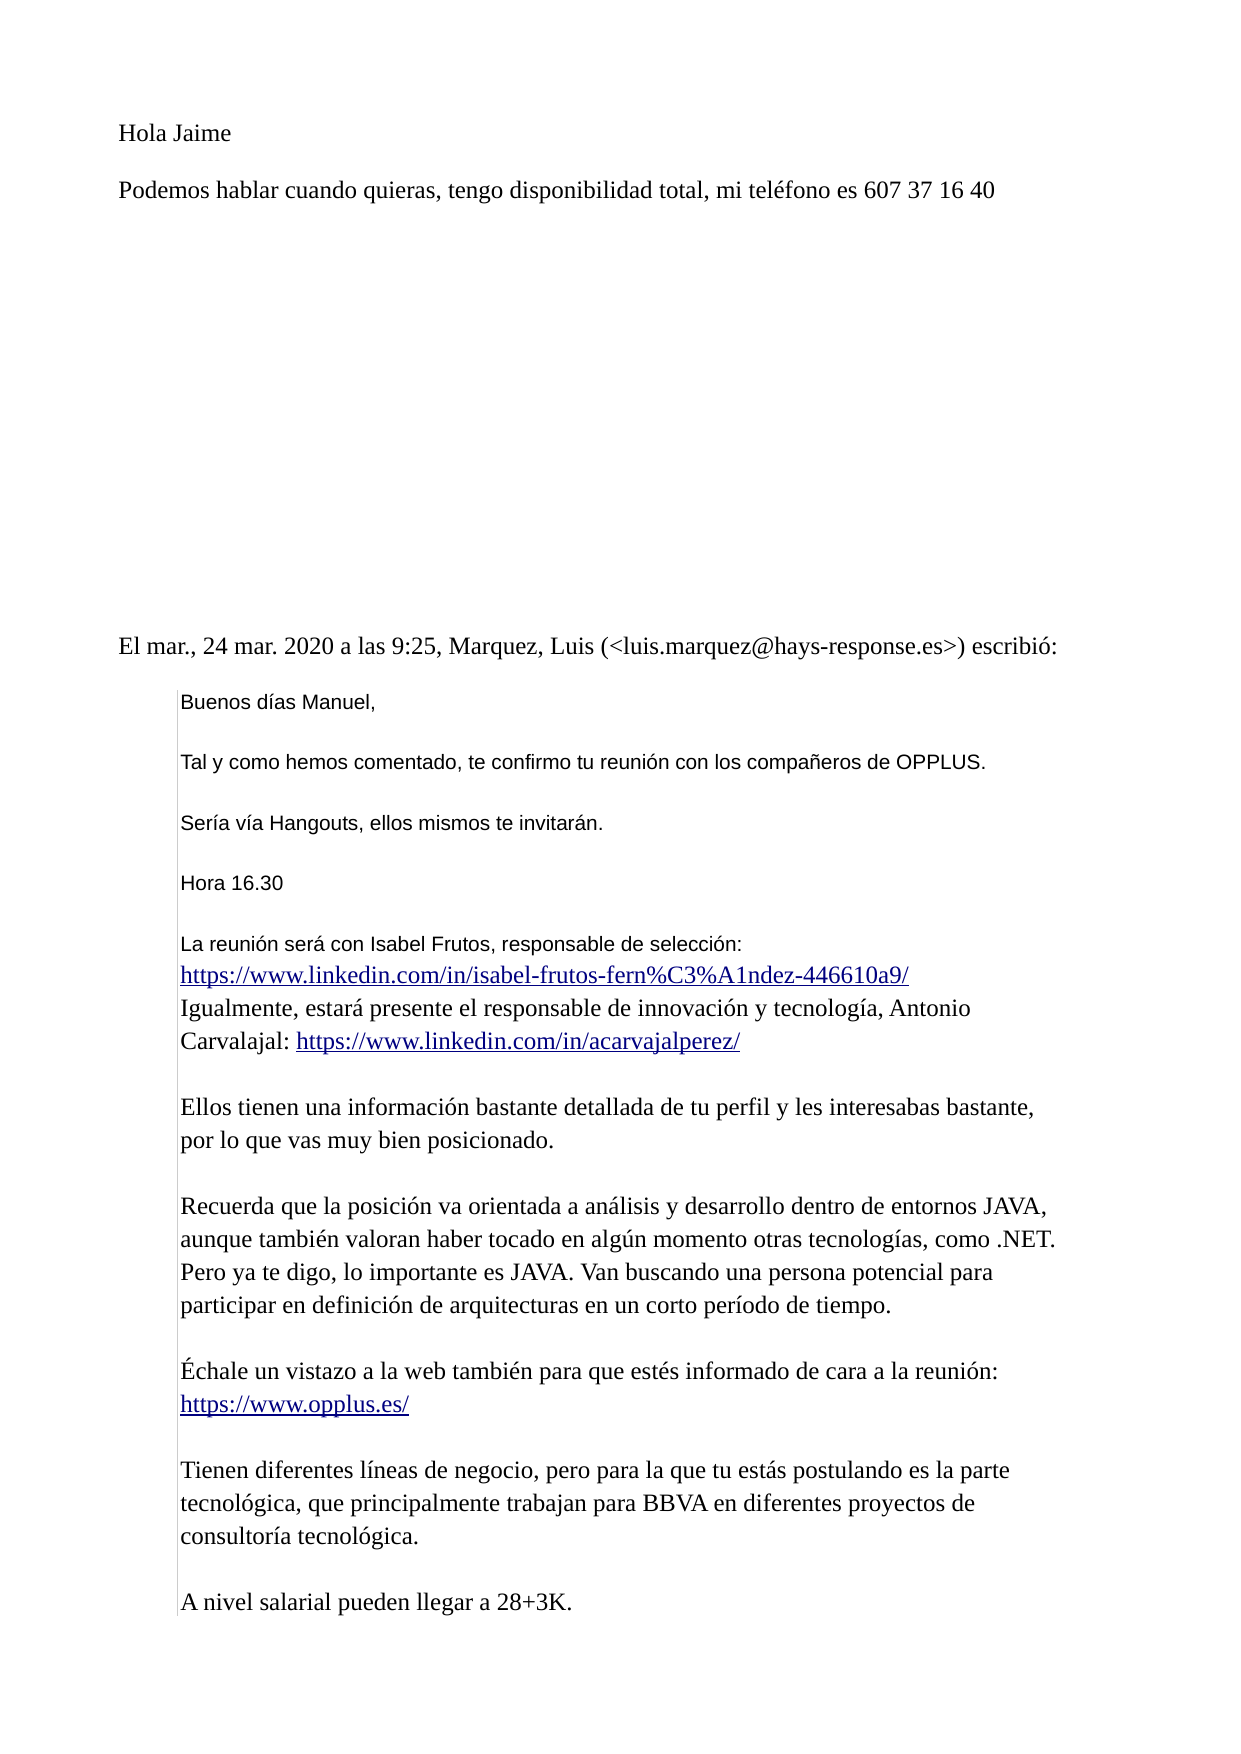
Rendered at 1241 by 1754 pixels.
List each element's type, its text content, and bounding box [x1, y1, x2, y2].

text Tal y como hemos comentado, te confirmo tu reunión con los compañeros de OPPLUS. [178, 750, 1063, 774]
text Hora 16.30 [178, 871, 1063, 895]
text Recuerda que la posición va orientada a análisis y desarrollo dentro de entornos JAVA, aunque también valoran haber tocado en algún momento otras tecnologías, como .NET. Pero ya te digo, lo importante es JAVA. Van buscando una persona potencial para participar en definición de arquitecturas en un corto período de tiempo. [178, 1191, 1063, 1319]
text Ellos tienen una información bastante detallada de tu perfil y les interesabas bastante, por lo que vas muy bien posicionado. [178, 1092, 1063, 1154]
text Hola Jaime [118, 118, 1122, 147]
text Igualmente, estará presente el responsable de innovación y tecnología, Antonio Carvalajal: https://www.linkedin.com/in/acarvajalperez/ [178, 993, 1063, 1054]
text Sería vía Hangouts, ellos mismos te invitarán. [178, 811, 1063, 834]
text Podemos hablar cuando quieras, tengo disponibilidad total, mi teléfono es 607 37 16 40 [118, 176, 1122, 204]
text Échale un vistazo a la web también para que estés informado de cara a la reunión: https://www.opplus.es/ [178, 1356, 1063, 1418]
text A nivel salarial pueden llegar a 28+3K. [178, 1587, 1063, 1616]
text El mar., 24 mar. 2020 a las 9:25, Marquez, Luis (<luis.marquez@hays-response.es>) escribió: [118, 631, 1122, 660]
text Buenos días Manuel, [177, 689, 1063, 713]
text Tienen diferentes líneas de negocio, pero para la que tu estás postulando es la parte tecnológica, que principalmente trabajan para BBVA en diferentes proyectos de consultoría tecnológica. [178, 1455, 1063, 1550]
text La reunión será con Isabel Frutos, responsable de selección: https://www.linkedin.com/in/isabel-frutos-fern%C3%A1ndez-446610a9/ [178, 932, 1063, 988]
